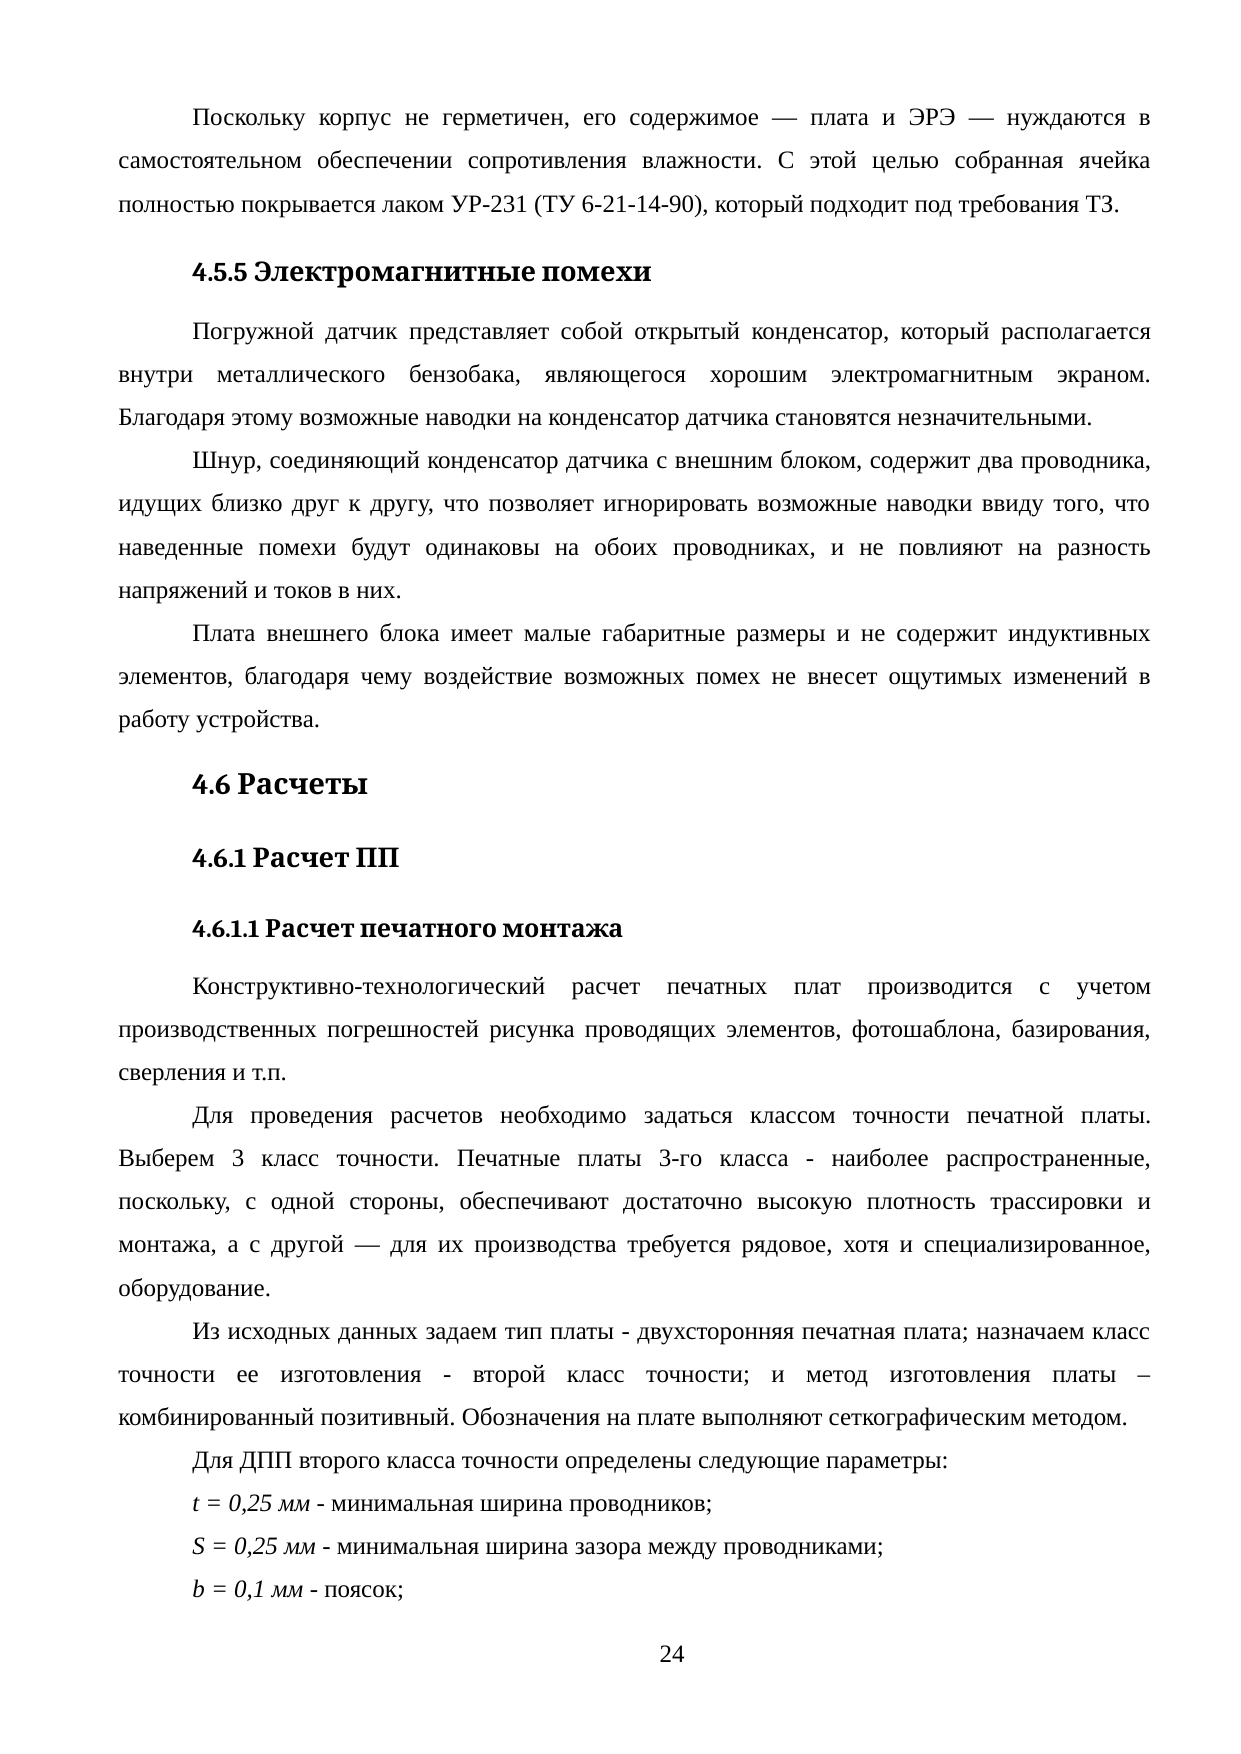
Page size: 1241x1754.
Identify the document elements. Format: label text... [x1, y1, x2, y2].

text Конструктивно-технологический расчет печатных плат производится с учетом производственных погрешностей рисунка проводящих элементов, фотошаблона, базирования, сверления и т.п. [118, 971, 1152, 1086]
subtitle 4.5.5 Электромагнитные помехи [118, 257, 1152, 288]
text Для ДПП второго класса точности определены следующие параметры: [118, 1445, 1152, 1474]
text Из исходных данных задаем тип платы - двухсторонняя печатная плата; назначаем класс точности ее изготовления - второй класс точности; и метод изготовления платы – комбинированный позитивный. Обозначения на плате выполняют сеткографическим методом. [118, 1316, 1152, 1431]
text 4.6.1.1 Расчет печатного монтажа [118, 915, 1152, 944]
text b = 0,1 мм - поясок; [118, 1574, 1152, 1603]
text Погружной датчик представляет собой открытый конденсатор, который располагается внутри металлического бензобака, являющегося хорошим электромагнитным экраном. Благодаря этому возможные наводки на конденсатор датчика становятся незначительными. [118, 316, 1152, 431]
text 4.6 Расчеты [118, 768, 1152, 802]
subtitle 4.6.1 Расчет ПП [118, 843, 1152, 874]
text Для проведения расчетов необходимо задаться классом точности печатной платы. Выберем 3 класс точности. Печатные платы 3-гo класса - наиболее распространенные, поскольку, с одной стороны, обеспечивают достаточно высокую плотность трассировки и монтажа, а с другой — для их производства требуется рядовое, хотя и специализированное, оборудование. [118, 1100, 1152, 1301]
text Плата внешнего блока имеет малые габаритные размеры и не содержит индуктивных элементов, благодаря чему воздействие возможных помех не внесет ощутимых изменений в работу устройства. [118, 618, 1152, 733]
text t = 0,25 мм - минимальная ширина проводников; [118, 1488, 1152, 1517]
text S = 0,25 мм - минимальная ширина зазора между проводниками; [118, 1531, 1152, 1560]
text Поскольку корпус не герметичен, его содержимое — плата и ЭРЭ — нуждаются в самостоятельном обеспечении сопротивления влажности. С этой целью собранная ячейка полностью покрывается лаком УР-231 (ТУ 6-21-14-90), который подходит под требования ТЗ. [118, 102, 1152, 217]
text Шнур, соединяющий конденсатор датчика с внешним блоком, содержит два проводника, идущих близко друг к другу, что позволяет игнорировать возможные наводки ввиду того, что наведенные помехи будут одинаковы на обоих проводниках, и не повлияют на разность напряжений и токов в них. [118, 445, 1152, 603]
